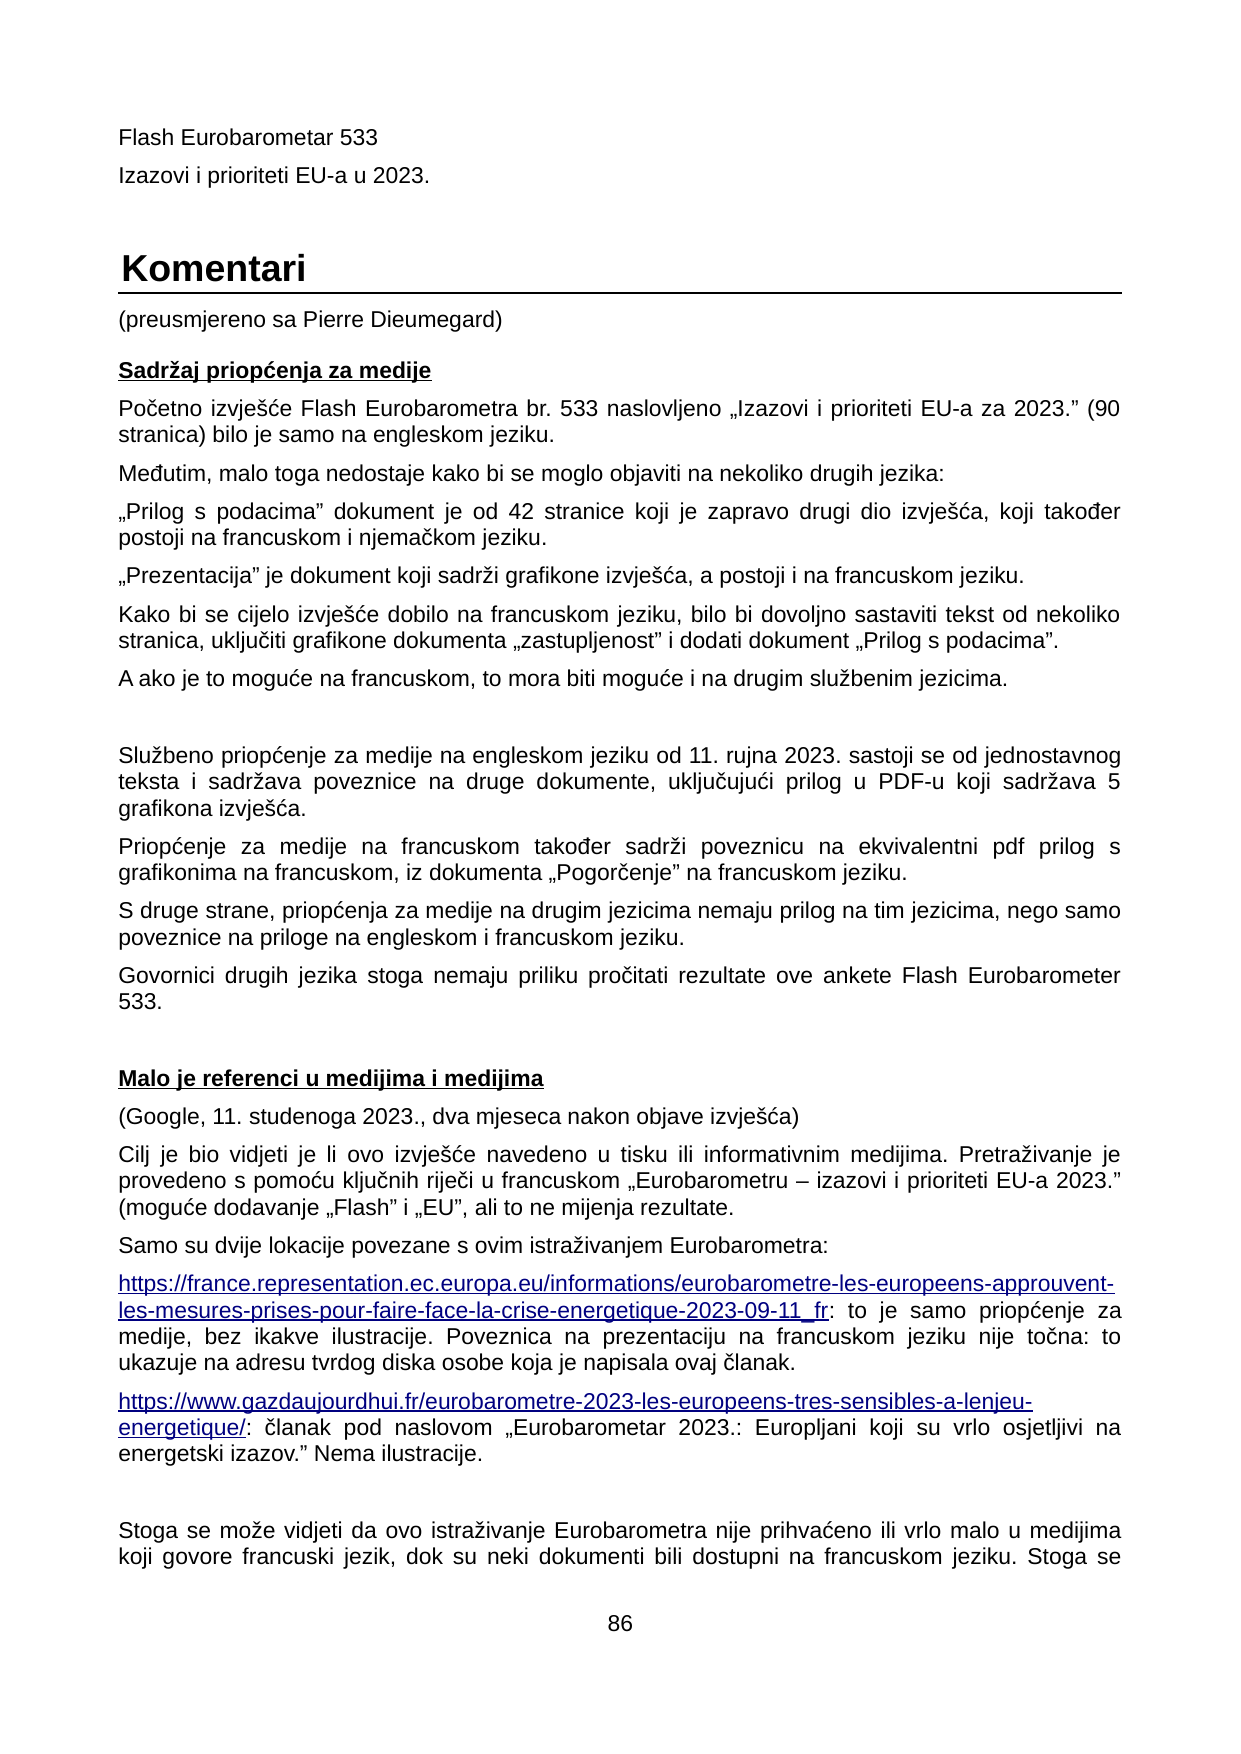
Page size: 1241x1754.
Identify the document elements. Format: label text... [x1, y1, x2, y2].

text Sadržaj priopćenja za medije [118, 357, 1122, 383]
text Stoga se može vidjeti da ovo istraživanje Eurobarometra nije prihvaćeno ili vrlo malo u medijima koji govore francuski jezik, dok su neki dokumenti bili dostupni na francuskom jeziku. Stoga se [118, 1517, 1122, 1569]
text Malo je referenci u medijima i medijima [118, 1065, 1122, 1091]
text „Prezentacija” je dokument koji sadrži grafikone izvješća, a postoji i na francuskom jeziku. [118, 562, 1122, 589]
text Priopćenje za medije na francuskom također sadrži poveznicu na ekvivalentni pdf prilog s grafikonima na francuskom, iz dokumenta „Pogorčenje” na francuskom jeziku. [118, 833, 1122, 885]
text Samo su dvije lokacije povezane s ovim istraživanjem Eurobarometra: [118, 1232, 1122, 1258]
text (preusmjereno sa Pierre Dieumegard) [118, 306, 1122, 332]
text „Prilog s podacima” dokument je od 42 stranice koji je zapravo drugi dio izvješća, koji također postoji na francuskom i njemačkom jeziku. [118, 498, 1122, 551]
text Cilj je bio vidjeti je li ovo izvješće navedeno u tisku ili informativnim medijima. Pretraživanje je provedeno s pomoću ključnih riječi u francuskom „Eurobarometru – izazovi i prioriteti EU-a 2023.” (moguće dodavanje „Flash” i „EU”, ali to ne mijenja rezultate. [118, 1141, 1122, 1220]
subtitle Komentari [118, 243, 1122, 292]
text A ako je to moguće na francuskom, to mora biti moguće i na drugim službenim jezicima. [118, 665, 1122, 692]
text Kako bi se cijelo izvješće dobilo na francuskom jeziku, bilo bi dovoljno sastaviti tekst od nekoliko stranica, uključiti grafikone dokumenta „zastupljenost” i dodati dokument „Prilog s podacima”. [118, 601, 1122, 653]
text Međutim, malo toga nedostaje kako bi se moglo objaviti na nekoliko drugih jezika: [118, 460, 1122, 486]
text S druge strane, priopćenja za medije na drugim jezicima nemaju prilog na tim jezicima, nego samo poveznice na priloge na engleskom i francuskom jeziku. [118, 897, 1122, 950]
text Službeno priopćenje za medije na engleskom jeziku od 11. rujna 2023. sastoji se od jednostavnog teksta i sadržava poveznice na druge dokumente, uključujući prilog u PDF-u koji sadržava 5 grafikona izvješća. [118, 742, 1122, 821]
text Početno izvješće Flash Eurobarometra br. 533 naslovljeno „Izazovi i prioriteti EU-a za 2023.” (90 stranica) bilo je samo na engleskom jeziku. [118, 395, 1122, 448]
text (Google, 11. studenoga 2023., dva mjeseca nakon objave izvješća) [118, 1103, 1122, 1129]
text https://www.gazdaujourdhui.fr/eurobarometre-2023-les-europeens-tres-sensibles-a-lenjeu-energetique/: članak pod naslovom „Eurobarometar 2023.: Europljani koji su vrlo osjetljivi na energetski izazov.” Nema ilustracije. [118, 1388, 1122, 1467]
text Govornici drugih jezika stoga nemaju priliku pročitati rezultate ove ankete Flash Eurobarometer 533. [118, 962, 1122, 1014]
text https://france.representation.ec.europa.eu/informations/eurobarometre-les-europeens-approuvent-les-mesures-prises-pour-faire-face-la-crise-energetique-2023-09-11_fr: to je samo priopćenje za medije, bez ikakve ilustracije. Poveznica na prezentaciju na francuskom jeziku nije točna: to ukazuje na adresu tvrdog diska osobe koja je napisala ovaj članak. [118, 1270, 1122, 1376]
